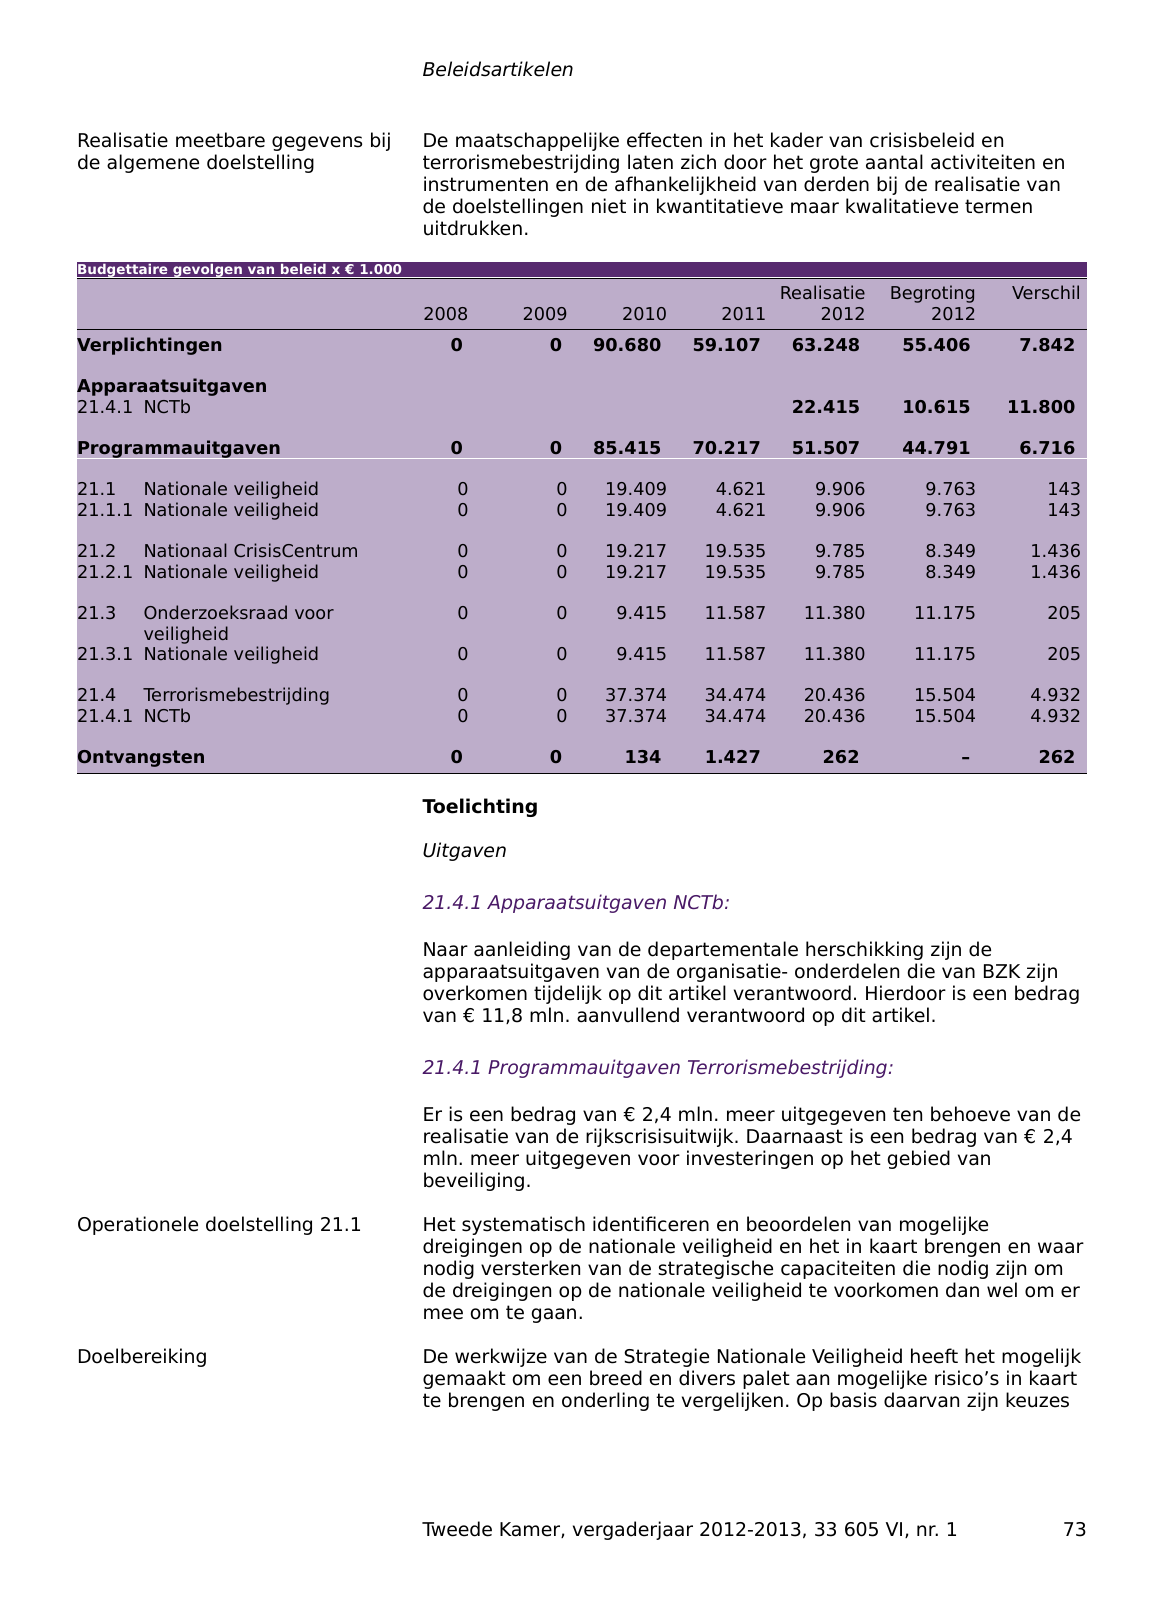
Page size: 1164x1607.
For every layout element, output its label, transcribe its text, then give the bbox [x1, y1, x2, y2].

table_cell 0 [474, 438, 573, 458]
table_cell 51.507 [772, 438, 871, 458]
table_cell [474, 520, 573, 541]
table_cell [375, 376, 474, 397]
table_cell 0 [474, 541, 573, 562]
subtitle 21.4.1 Apparaatsuitgaven NCTb: [422, 892, 1087, 914]
subtitle Uitgaven [422, 840, 1087, 862]
table_cell [77, 279, 137, 304]
table_cell [673, 397, 772, 417]
text Doelbereiking [77, 1346, 399, 1368]
text Operationele doelstelling 21.1 [77, 1214, 399, 1236]
table_cell 0 [375, 541, 474, 562]
table_cell [573, 376, 673, 397]
table_cell [77, 582, 137, 603]
table_cell [982, 520, 1087, 541]
table_cell [375, 397, 474, 417]
table_cell 4.621 [673, 500, 772, 520]
table_cell [772, 582, 871, 603]
table_cell 21.1 [77, 479, 137, 500]
table_cell 11.587 [673, 644, 772, 665]
table_cell [474, 727, 573, 747]
text De werkwijze van de Strategie Nationale Veiligheid heeft het mogelijk gemaakt om een breed en divers palet aan mogelijke risico’s in kaart te brengen en onderling te vergelijken. Op basis daarvan zijn keuzes [422, 1346, 1087, 1412]
table_cell 70.217 [673, 438, 772, 458]
table_cell 85.415 [573, 438, 673, 458]
table_cell [474, 459, 573, 479]
table_cell [673, 417, 772, 438]
table_cell 0 [474, 479, 573, 500]
table_cell [982, 304, 1087, 329]
table_cell [673, 520, 772, 541]
table_cell [982, 665, 1087, 685]
table_cell Onderzoeksraad voor veiligheid [138, 603, 375, 644]
table_cell 0 [474, 500, 573, 520]
table_cell [375, 665, 474, 685]
table_cell 1.427 [673, 747, 772, 773]
table_cell 0 [474, 562, 573, 582]
table_cell 143 [982, 500, 1087, 520]
table_cell [871, 417, 982, 438]
table_cell 55.406 [871, 330, 982, 355]
table_cell [673, 279, 772, 304]
table_cell [673, 355, 772, 376]
table_cell [138, 665, 375, 685]
table_cell [375, 417, 474, 438]
table_cell [673, 582, 772, 603]
table_cell 2011 [673, 304, 772, 329]
table_cell 11.800 [982, 397, 1087, 417]
table_cell 9.906 [772, 500, 871, 520]
table_cell 6.716 [982, 438, 1087, 458]
table_cell 19.535 [673, 541, 772, 562]
table_cell Realisatie [772, 279, 871, 304]
table_cell [375, 279, 474, 304]
table_cell 2010 [573, 304, 673, 329]
table_cell [871, 520, 982, 541]
table_cell [673, 665, 772, 685]
table_cell [772, 417, 871, 438]
table_cell 0 [375, 479, 474, 500]
table_cell [772, 376, 871, 397]
table_cell [871, 665, 982, 685]
table_cell 0 [375, 438, 474, 458]
table_cell NCTb [138, 397, 375, 417]
table_cell [871, 727, 982, 747]
table_cell 37.374 [573, 685, 673, 706]
table_header Budgettaire gevolgen van beleid x € 1.000 [77, 262, 1087, 277]
table_cell Nationale veiligheid [138, 479, 375, 500]
text De maatschappelijke effecten in het kader van crisisbeleid en terrorismebestrijding laten zich door het grote aantal activiteiten en instrumenten en de afhankelijkheid van derden bij de realisatie van de doelstellingen niet in kwantitatieve maar kwalitatieve termen uitdrukken. [422, 130, 1087, 240]
table_cell [474, 665, 573, 685]
table_cell 0 [474, 644, 573, 665]
table_cell 0 [375, 644, 474, 665]
table_cell [673, 459, 772, 479]
table_cell 21.4 [77, 685, 137, 706]
table_cell 9.906 [772, 479, 871, 500]
table_cell [982, 376, 1087, 397]
table_cell 8.349 [871, 541, 982, 562]
table_cell 34.474 [673, 706, 772, 727]
table_cell [871, 376, 982, 397]
table_cell Programmauitgaven [77, 438, 375, 458]
table_cell [474, 279, 573, 304]
table_cell [573, 279, 673, 304]
table_cell 4.621 [673, 479, 772, 500]
table_cell [138, 279, 375, 304]
table_cell [573, 355, 673, 376]
table_cell 2008 [375, 304, 474, 329]
table_cell [138, 520, 375, 541]
table_cell 37.374 [573, 706, 673, 727]
table_cell [982, 355, 1087, 376]
table_cell – [871, 747, 982, 773]
table_cell 0 [474, 706, 573, 727]
table_cell 21.2 [77, 541, 137, 562]
table_cell [375, 582, 474, 603]
table_cell 11.587 [673, 603, 772, 644]
table_cell 1.436 [982, 562, 1087, 582]
table_cell 0 [474, 685, 573, 706]
table_cell 21.3.1 [77, 644, 137, 665]
table_cell [871, 459, 982, 479]
table_cell [982, 417, 1087, 438]
table_cell 9.415 [573, 644, 673, 665]
table_cell [138, 355, 375, 376]
table_cell 10.615 [871, 397, 982, 417]
table_cell [573, 727, 673, 747]
table_cell [138, 459, 375, 479]
table_cell 21.4.1 [77, 397, 137, 417]
text Er is een bedrag van € 2,4 mln. meer uitgegeven ten behoeve van de realisatie van de rijkscrisisuitwijk. Daarnaast is een bedrag van € 2,4 mln. meer uitgegeven voor investeringen op het gebied van beveiliging. [422, 1104, 1087, 1192]
table_cell 4.932 [982, 685, 1087, 706]
table_cell Nationaal CrisisCentrum [138, 541, 375, 562]
table_cell 143 [982, 479, 1087, 500]
table_cell 262 [982, 747, 1087, 773]
table_cell 20.436 [772, 706, 871, 727]
table_cell 0 [474, 330, 573, 355]
table_cell 21.1.1 [77, 500, 137, 520]
table_cell [573, 520, 673, 541]
table_cell 11.175 [871, 644, 982, 665]
table_cell [673, 376, 772, 397]
table_cell 0 [375, 330, 474, 355]
table_cell 205 [982, 603, 1087, 644]
table_cell [772, 520, 871, 541]
table_cell 11.380 [772, 644, 871, 665]
table_cell [573, 397, 673, 417]
table_cell 9.415 [573, 603, 673, 644]
table_cell 0 [375, 706, 474, 727]
table_cell [982, 727, 1087, 747]
table_cell Nationale veiligheid [138, 644, 375, 665]
table_cell 0 [375, 500, 474, 520]
table_cell 19.409 [573, 479, 673, 500]
table_cell 0 [474, 747, 573, 773]
table_cell 9.763 [871, 500, 982, 520]
table_cell [474, 355, 573, 376]
table_cell Nationale veiligheid [138, 500, 375, 520]
table_cell 20.436 [772, 685, 871, 706]
text Naar aanleiding van de departementale herschikking zijn de apparaatsuitgaven van de organisatie- onderdelen die van BZK zijn overkomen tijdelijk op dit artikel verantwoord. Hierdoor is een bedrag van € 11,8 mln. aanvullend verantwoord op dit artikel. [422, 939, 1087, 1027]
table_cell [77, 665, 137, 685]
table_cell [375, 459, 474, 479]
table_cell 19.217 [573, 562, 673, 582]
table_cell [573, 582, 673, 603]
table_cell 205 [982, 644, 1087, 665]
text Het systematisch identificeren en beoordelen van mogelijke dreigingen op de nationale veiligheid en het in kaart brengen en waar nodig versterken van de strategische capaciteiten die nodig zijn om de dreigingen op de nationale veiligheid te voorkomen dan wel om er mee om te gaan. [422, 1214, 1087, 1324]
table_cell [474, 397, 573, 417]
table_cell 0 [474, 603, 573, 644]
table_cell [375, 355, 474, 376]
table_cell [375, 727, 474, 747]
table_cell [474, 582, 573, 603]
table_cell 8.349 [871, 562, 982, 582]
table_cell [474, 376, 573, 397]
table_cell [77, 355, 137, 376]
table_cell [77, 459, 137, 479]
table_cell Nationale veiligheid [138, 562, 375, 582]
table_cell [772, 727, 871, 747]
table_cell [138, 727, 375, 747]
table_cell [77, 417, 375, 438]
table_cell 15.504 [871, 685, 982, 706]
table_cell [673, 727, 772, 747]
table_cell 2012 [772, 304, 871, 329]
table_cell 19.535 [673, 562, 772, 582]
table_cell [77, 520, 137, 541]
table_cell [474, 417, 573, 438]
table_cell 0 [375, 747, 474, 773]
table_cell 19.409 [573, 500, 673, 520]
table_cell 1.436 [982, 541, 1087, 562]
table_cell 22.415 [772, 397, 871, 417]
table_cell 21.2.1 [77, 562, 137, 582]
table_cell 21.4.1 [77, 706, 137, 727]
table_cell NCTb [138, 706, 375, 727]
table_cell Verplichtingen [77, 330, 375, 355]
table_cell [77, 304, 137, 329]
table_cell 0 [375, 562, 474, 582]
table_cell 59.107 [673, 330, 772, 355]
table_cell 2009 [474, 304, 573, 329]
table_cell 19.217 [573, 541, 673, 562]
table_cell [573, 417, 673, 438]
table_cell [982, 582, 1087, 603]
table_cell [138, 582, 375, 603]
table_cell 0 [375, 685, 474, 706]
table_cell [772, 665, 871, 685]
table_cell 44.791 [871, 438, 982, 458]
table_cell Apparaatsuitgaven [77, 376, 375, 397]
table_cell 134 [573, 747, 673, 773]
table_cell 63.248 [772, 330, 871, 355]
table_cell 262 [772, 747, 871, 773]
table_cell 7.842 [982, 330, 1087, 355]
table_cell [772, 459, 871, 479]
subtitle 21.4.1 Programmauitgaven Terrorismebestrijding: [422, 1057, 1087, 1079]
table_cell 9.785 [772, 562, 871, 582]
text Realisatie meetbare gegevens bij de algemene doelstelling [77, 130, 399, 174]
table_cell [375, 520, 474, 541]
table_cell [573, 459, 673, 479]
table_cell 11.175 [871, 603, 982, 644]
table_cell 21.3 [77, 603, 137, 644]
table_cell Verschil [982, 279, 1087, 304]
table_cell 4.932 [982, 706, 1087, 727]
table_cell [77, 727, 137, 747]
table_cell 11.380 [772, 603, 871, 644]
table_cell 90.680 [573, 330, 673, 355]
table_cell [138, 304, 375, 329]
table_cell [871, 355, 982, 376]
table_cell Ontvangsten [77, 747, 375, 773]
table_cell 2012 [871, 304, 982, 329]
table_cell [573, 665, 673, 685]
table_cell 34.474 [673, 685, 772, 706]
table_cell 0 [375, 603, 474, 644]
table_cell Terrorismebestrijding [138, 685, 375, 706]
table_cell Begroting [871, 279, 982, 304]
table_cell [871, 582, 982, 603]
table_cell 9.785 [772, 541, 871, 562]
table_cell [982, 459, 1087, 479]
table_cell 15.504 [871, 706, 982, 727]
table_cell 9.763 [871, 479, 982, 500]
subtitle Toelichting [422, 796, 1087, 818]
table_cell [772, 355, 871, 376]
